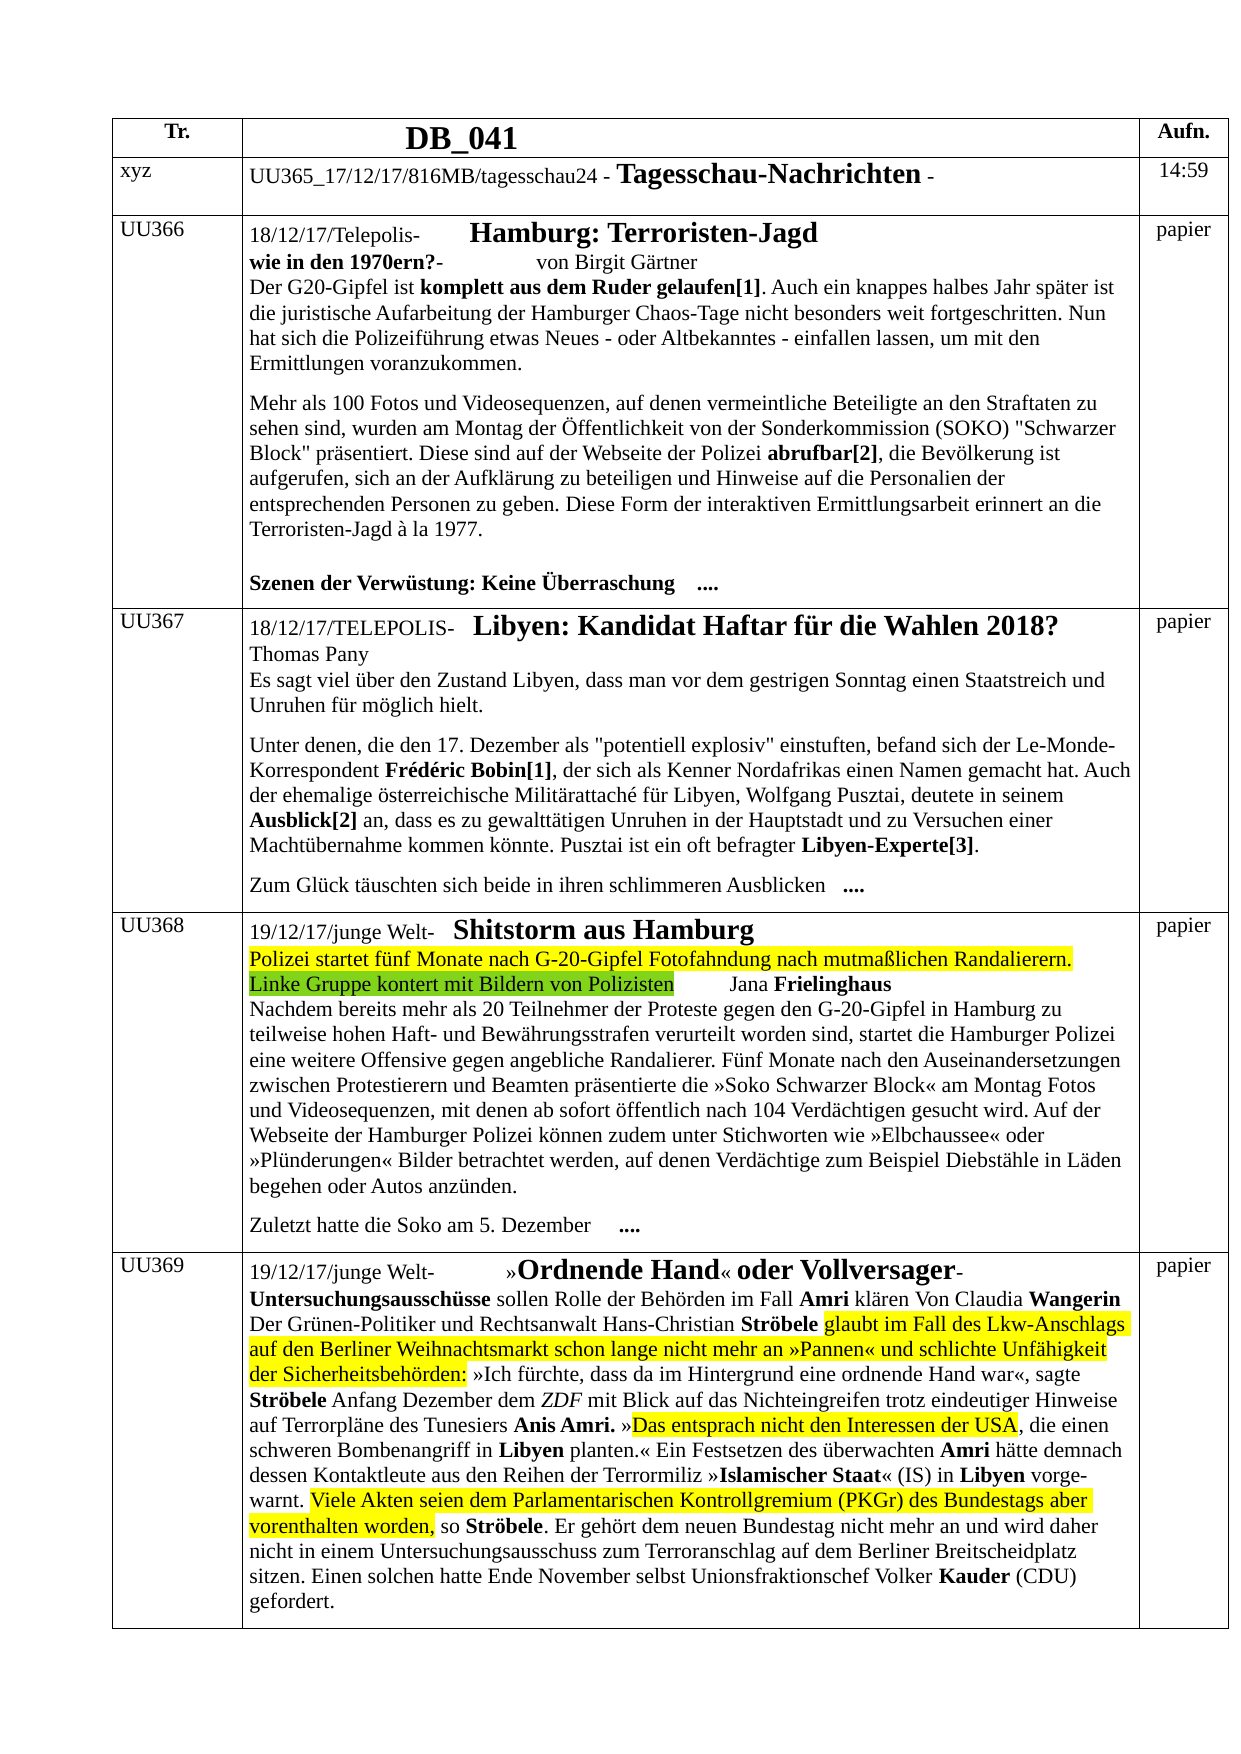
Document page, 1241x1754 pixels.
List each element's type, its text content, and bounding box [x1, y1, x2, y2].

table_header DB_041 [243, 119, 1139, 157]
table_cell UU369 [113, 1253, 242, 1628]
table_cell xyz [113, 158, 242, 215]
table_header Tr. [113, 119, 242, 157]
table_cell 19/12/17/junge Welt- Shitstorm aus Hamburg Polizei startet fünf Monate nach G-20-Gipfel Fotofahndung nach mutmaßlichen Randalierern. Linke Gruppe kontert mit Bildern von Polizisten Jana Frielinghaus Nachdem bereits mehr als 20 Teilnehmer der Proteste gegen den G-20-Gipfel in Hamburg zu teilweise hohen Haft- und Bewährungsstrafen verurteilt worden sind, startet die Hamburger Polizei eine weitere Offensive gegen angebliche Randalierer. Fünf Monate nach den Auseinandersetzungen zwischen Protestierern und Beamten präsentierte die »Soko Schwarzer Block« am Montag Fotos und Videosequenzen, mit denen ab sofort öffentlich nach 104 Verdächtigen gesucht wird. Auf der Webseite der Hamburger Polizei können zudem unter Stichworten wie »Elbchaussee« oder »Plünderungen« Bilder betrachtet werden, auf denen Verdächtige zum Beispiel Diebstähle in Läden begehen oder Autos anzünden. Zuletzt hatte die Soko am 5. Dezember .... [243, 913, 1139, 1252]
table_cell UU367 [113, 609, 242, 912]
table_cell 14:59 [1140, 158, 1228, 215]
table_cell UU365_17/12/17/816MB/tagesschau24 - Tagesschau-Nachrichten - [243, 158, 1139, 215]
table_cell 18/12/17/TELEPOLIS- Libyen: Kandidat Haftar für die Wahlen 2018? Thomas Pany Es sagt viel über den Zustand Libyen, dass man vor dem gestrigen Sonntag einen Staatstreich und Unruhen für möglich hielt. Unter denen, die den 17. Dezember als "potentiell explosiv" einstuften, befand sich der Le-Monde-Korrespondent Frédéric Bobin[1], der sich als Kenner Nordafrikas einen Namen gemacht hat. Auch der ehemalige österreichische Militärattaché für Libyen, Wolfgang Pusztai, deutete in seinem Ausblick[2] an, dass es zu gewalttätigen Unruhen in der Hauptstadt und zu Versuchen einer Machtübernahme kommen könnte. Pusztai ist ein oft befragter Libyen-Experte[3]. Zum Glück täuschten sich beide in ihren schlimmeren Ausblicken .... [243, 609, 1139, 912]
table_cell 19/12/17/junge Welt- »Ordnende Hand« oder Vollversager- Untersuchungsausschüsse sollen Rolle der Behörden im Fall Amri klären Von Claudia Wangerin Der Grünen-Politiker und Rechtsanwalt Hans-Christian Ströbele glaubt im Fall des Lkw-Anschlags auf den Berliner Weihnachtsmarkt schon lange nicht mehr an »Pannen« und schlichte Unfähigkeit der Sicherheitsbehörden: »Ich fürchte, dass da im Hintergrund eine ordnende Hand war«, sagte Ströbele Anfang Dezember dem ZDF mit Blick auf das Nichteingreifen trotz eindeutiger Hinweise auf Terrorpläne des Tunesiers Anis Amri. »Das entsprach nicht den Interessen der USA, die einen schweren Bombenangriff in Libyen planten.« Ein Festsetzen des überwachten Amri hätte demnach dessen Kontaktleute aus den Reihen der Terrormiliz »Islamischer Staat« (IS) in Libyen vorge-warnt. Viele Akten seien dem Parlamentarischen Kontrollgremium (PKGr) des Bundestags aber vorenthalten worden, so Ströbele. Er gehört dem neuen Bundestag nicht mehr an und wird daher nicht in einem Untersuchungsausschuss zum Terroranschlag auf dem Berliner Breitscheidplatz sitzen. Einen solchen hatte Ende November selbst Unionsfraktionschef Volker Kauder (CDU) gefordert. [243, 1253, 1139, 1628]
table_cell 18/12/17/Telepolis- Hamburg: Terroristen-Jagd wie in den 1970ern?- von Birgit Gärtner Der G20-Gipfel ist komplett aus dem Ruder gelaufen[1]. Auch ein knappes halbes Jahr später ist die juristische Aufarbeitung der Hamburger Chaos-Tage nicht besonders weit fortgeschritten. Nun hat sich die Polizeiführung etwas Neues - oder Altbekanntes - einfallen lassen, um mit den Ermittlungen voranzukommen. Mehr als 100 Fotos und Videosequenzen, auf denen vermeintliche Beteiligte an den Straftaten zu sehen sind, wurden am Montag der Öffentlichkeit von der Sonderkommission (SOKO) "Schwarzer Block" präsentiert. Diese sind auf der Webseite der Polizei abrufbar[2], die Bevölkerung ist aufgerufen, sich an der Aufklärung zu beteiligen und Hinweise auf die Personalien der entsprechenden Personen zu geben. Diese Form der interaktiven Ermittlungsarbeit erinnert an die Terroristen-Jagd à la 1977. Szenen der Verwüstung: Keine Überraschung .... [243, 216, 1139, 608]
table_cell UU366 [113, 216, 242, 608]
table_cell papier [1140, 609, 1228, 912]
table_cell papier [1140, 1253, 1228, 1628]
table_cell UU368 [113, 913, 242, 1252]
table_cell papier [1140, 913, 1228, 1252]
table_header Aufn. [1140, 119, 1228, 157]
table_cell papier [1140, 216, 1228, 608]
